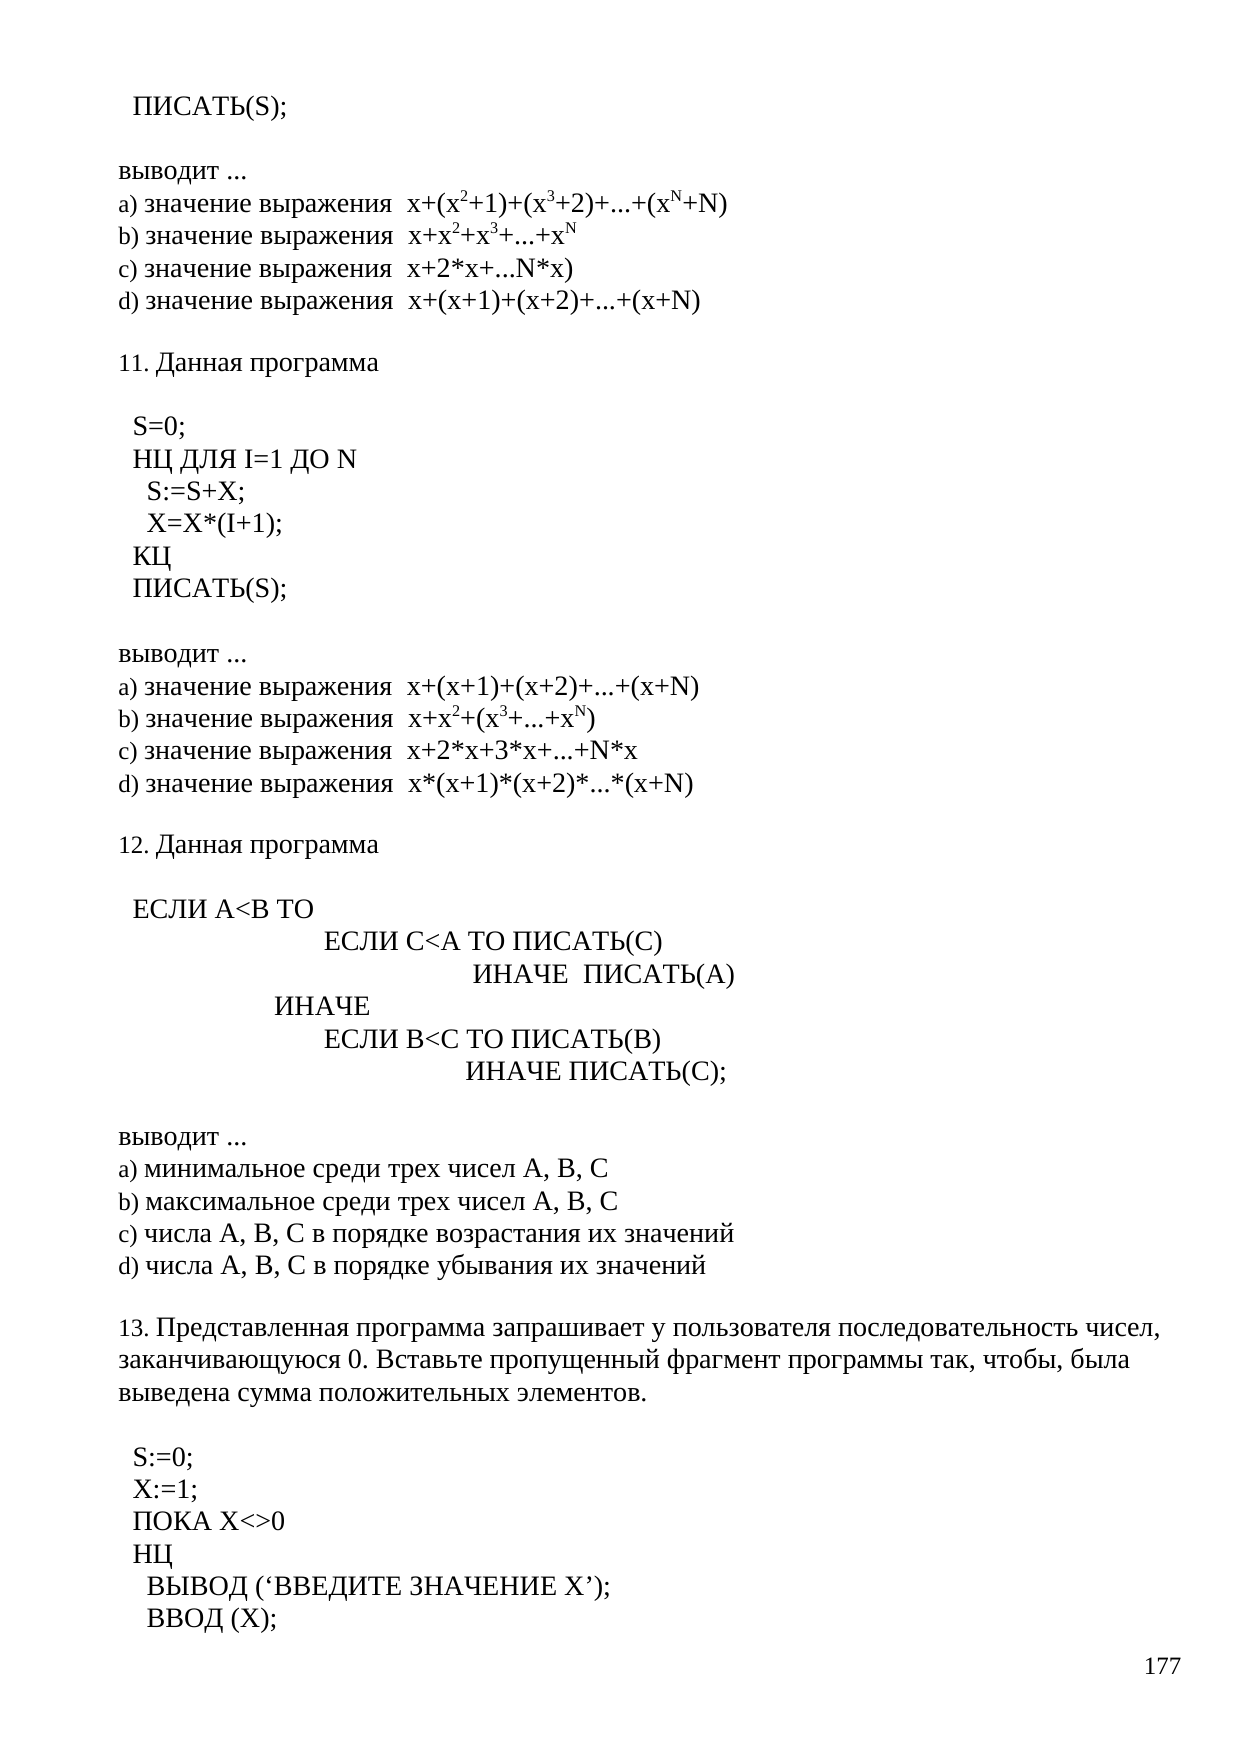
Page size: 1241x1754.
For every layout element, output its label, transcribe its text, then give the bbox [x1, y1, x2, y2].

text ПИСАТЬ(S); выводит ... a) значение выражения x+(x2+1)+(x3+2)+...+(xN+N) b) значение выражения x+x2+x3+...+xN c) значение выражения x+2*x+...N*x) d) значение выражения x+(x+1)+(x+2)+...+(x+N) [118, 89, 1181, 315]
text 11. Данная программа S=0; НЦ ДЛЯ I=1 ДО N S:=S+X; X=X*(I+1); КЦ ПИСАТЬ(S); выводит ... a) значение выражения x+(x+1)+(x+2)+...+(x+N) b) значение выражения x+x2+(x3+...+xN) c) значение выражения x+2*x+3*x+...+N*x d) значение выражения x*(x+1)*(x+2)*...*(x+N) [118, 344, 1181, 798]
text 13. Представленная программа запрашивает у пользователя последовательность чисел, заканчивающуюся 0. Вставьте пропущенный фрагмент программы так, чтобы, была выведена сумма положительных элементов. S:=0; X:=1; ПОКА X<>0 НЦ ВЫВОД (‘ВВЕДИТЕ ЗНАЧЕНИЕ X’); ВВОД (X); [118, 1310, 1181, 1634]
text 12. Данная программа ЕСЛИ A<B ТО ЕСЛИ C<A ТО ПИСАТЬ(C) ИНАЧЕ ПИСАТЬ(A) ИНАЧЕ ЕСЛИ B<C ТО ПИСАТЬ(В) ИНАЧЕ ПИСАТЬ(C); выводит ... a) минимальное среди трех чисел A, B, C b) максимальное среди трех чисел A, B, C c) числа A, B, C в порядке возрастания их значений d) числа A, B, C в порядке убывания их значений [118, 827, 1181, 1281]
